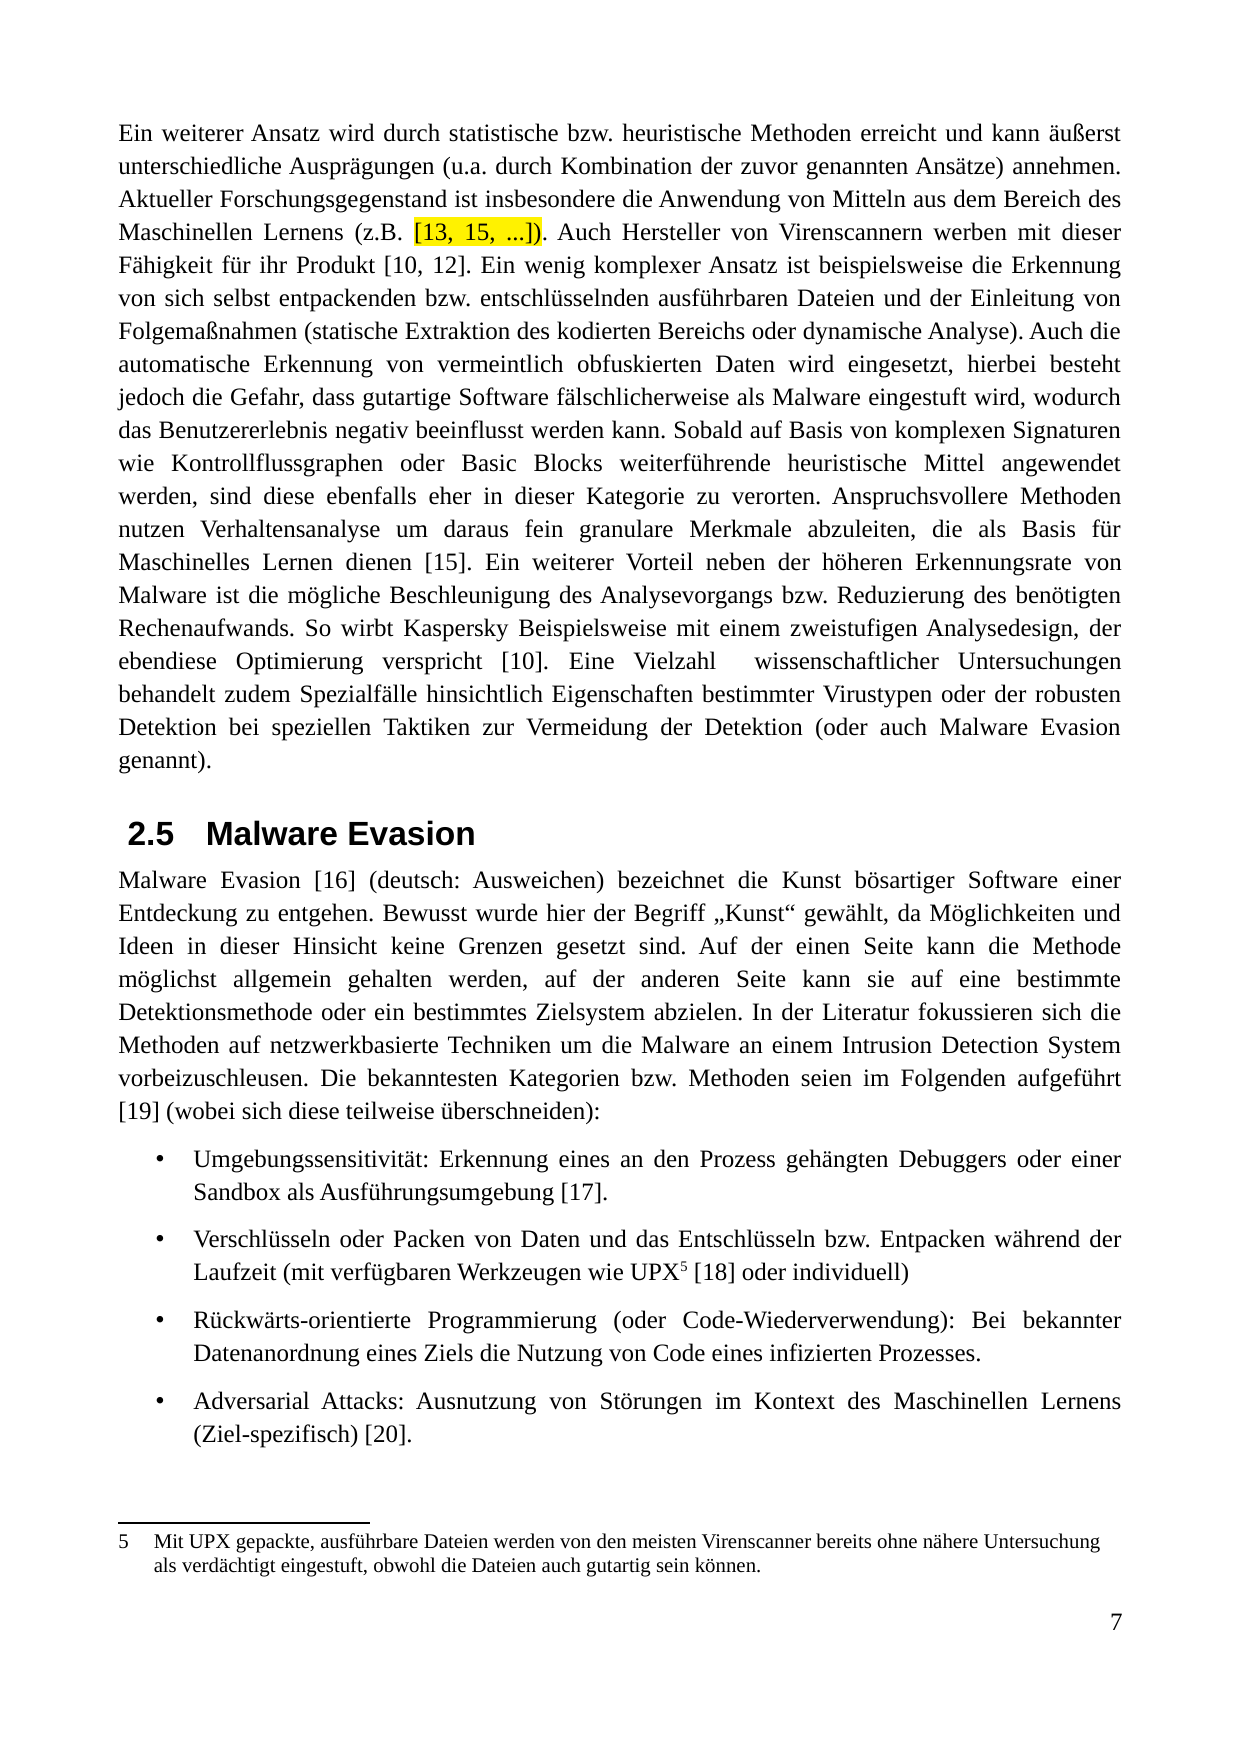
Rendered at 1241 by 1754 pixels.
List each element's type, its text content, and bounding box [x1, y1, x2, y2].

text Ein weiterer Ansatz wird durch statistische bzw. heuristische Methoden erreicht und kann äußerst unterschiedliche Ausprägungen (u.a. durch Kombination der zuvor genannten Ansätze) annehmen. Aktueller Forschungsgegenstand ist insbesondere die Anwendung von Mitteln aus dem Bereich des Maschinellen Lernens (z.B. [13, 15, ...]). Auch Hersteller von Virenscannern werben mit dieser Fähigkeit für ihr Produkt [10, 12]. Ein wenig komplexer Ansatz ist beispielsweise die Erkennung von sich selbst entpackenden bzw. entschlüsselnden ausführbaren Dateien und der Einleitung von Folgemaßnahmen (statische Extraktion des kodierten Bereichs oder dynamische Analyse). Auch die automatische Erkennung von vermeintlich obfuskierten Daten wird eingesetzt, hierbei besteht jedoch die Gefahr, dass gutartige Software fälschlicherweise als Malware eingestuft wird, wodurch das Benutzererlebnis negativ beeinflusst werden kann. Sobald auf Basis von komplexen Signaturen wie Kontrollflussgraphen oder Basic Blocks weiterführende heuristische Mittel angewendet werden, sind diese ebenfalls eher in dieser Kategorie zu verorten. Anspruchsvollere Methoden nutzen Verhaltensanalyse um daraus fein granulare Merkmale abzuleiten, die als Basis für Maschinelles Lernen dienen [15]. Ein weiterer Vorteil neben der höheren Erkennungsrate von Malware ist die mögliche Beschleunigung des Analysevorgangs bzw. Reduzierung des benötigten Rechenaufwands. So wirbt Kaspersky Beispielsweise mit einem zweistufigen Analysedesign, der ebendiese Optimierung verspricht [10]. Eine Vielzahl wissenschaftlicher Untersuchungen behandelt zudem Spezialfälle hinsichtlich Eigenschaften bestimmter Virustypen oder der robusten Detektion bei speziellen Taktiken zur Vermeidung der Detektion (oder auch Malware Evasion genannt). [118, 118, 1122, 774]
subtitle Malware Evasion [118, 814, 1122, 853]
list Mit UPX gepackte, ausführbare Dateien werden von den meisten Virenscanner bereits ohne nähere Untersuchung als verdächtigt eingestuft, obwohl die Dateien auch gutartig sein können. [118, 1529, 1122, 1577]
list Rückwärts-orientierte Programmierung (oder Code-Wiederverwendung): Bei bekannter Datenanordnung eines Ziels die Nutzung von Code eines infizierten Prozesses. [156, 1305, 1122, 1367]
list Verschlüsseln oder Packen von Daten und das Entschlüsseln bzw. Entpacken während der Laufzeit (mit verfügbaren Werkzeugen wie UPX [18] oder individuell) [156, 1224, 1122, 1286]
list Adversarial Attacks: Ausnutzung von Störungen im Kontext des Maschinellen Lernens (Ziel-spezifisch) [20]. [156, 1386, 1122, 1447]
list Umgebungssensitivität: Erkennung eines an den Prozess gehängten Debuggers oder einer Sandbox als Ausführungsumgebung [17]. [156, 1144, 1122, 1206]
text Malware Evasion [16] (deutsch: Ausweichen) bezeichnet die Kunst bösartiger Software einer Entdeckung zu entgehen. Bewusst wurde hier der Begriff „Kunst“ gewählt, da Möglichkeiten und Ideen in dieser Hinsicht keine Grenzen gesetzt sind. Auf der einen Seite kann die Methode möglichst allgemein gehalten werden, auf der anderen Seite kann sie auf eine bestimmte Detektionsmethode oder ein bestimmtes Zielsystem abzielen. In der Literatur fokussieren sich die Methoden auf netzwerkbasierte Techniken um die Malware an einem Intrusion Detection System vorbeizuschleusen. Die bekanntesten Kategorien bzw. Methoden seien im Folgenden aufgeführt [19] (wobei sich diese teilweise überschneiden): [118, 865, 1122, 1125]
